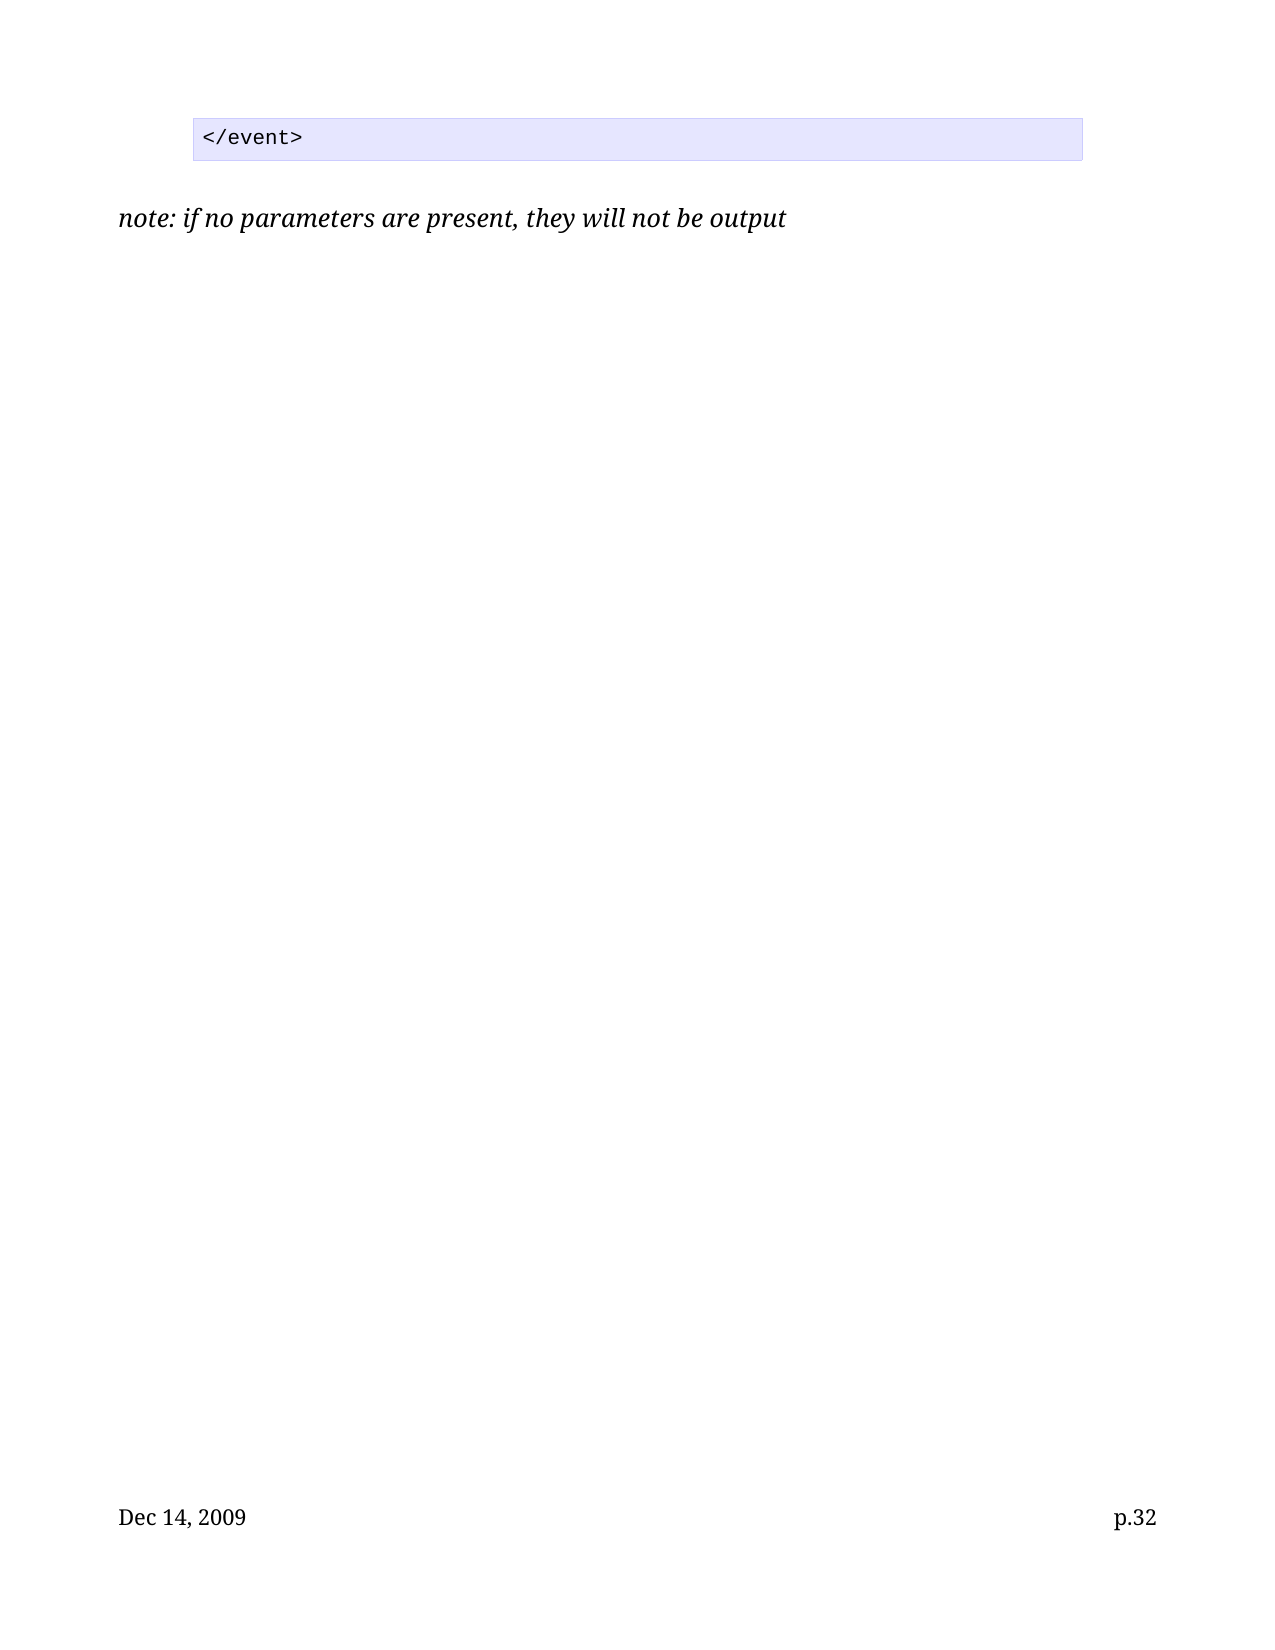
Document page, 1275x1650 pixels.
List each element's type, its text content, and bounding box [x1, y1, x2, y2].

text note: if no parameters are present, they will not be output [118, 201, 1157, 235]
text </event> [194, 119, 1082, 160]
